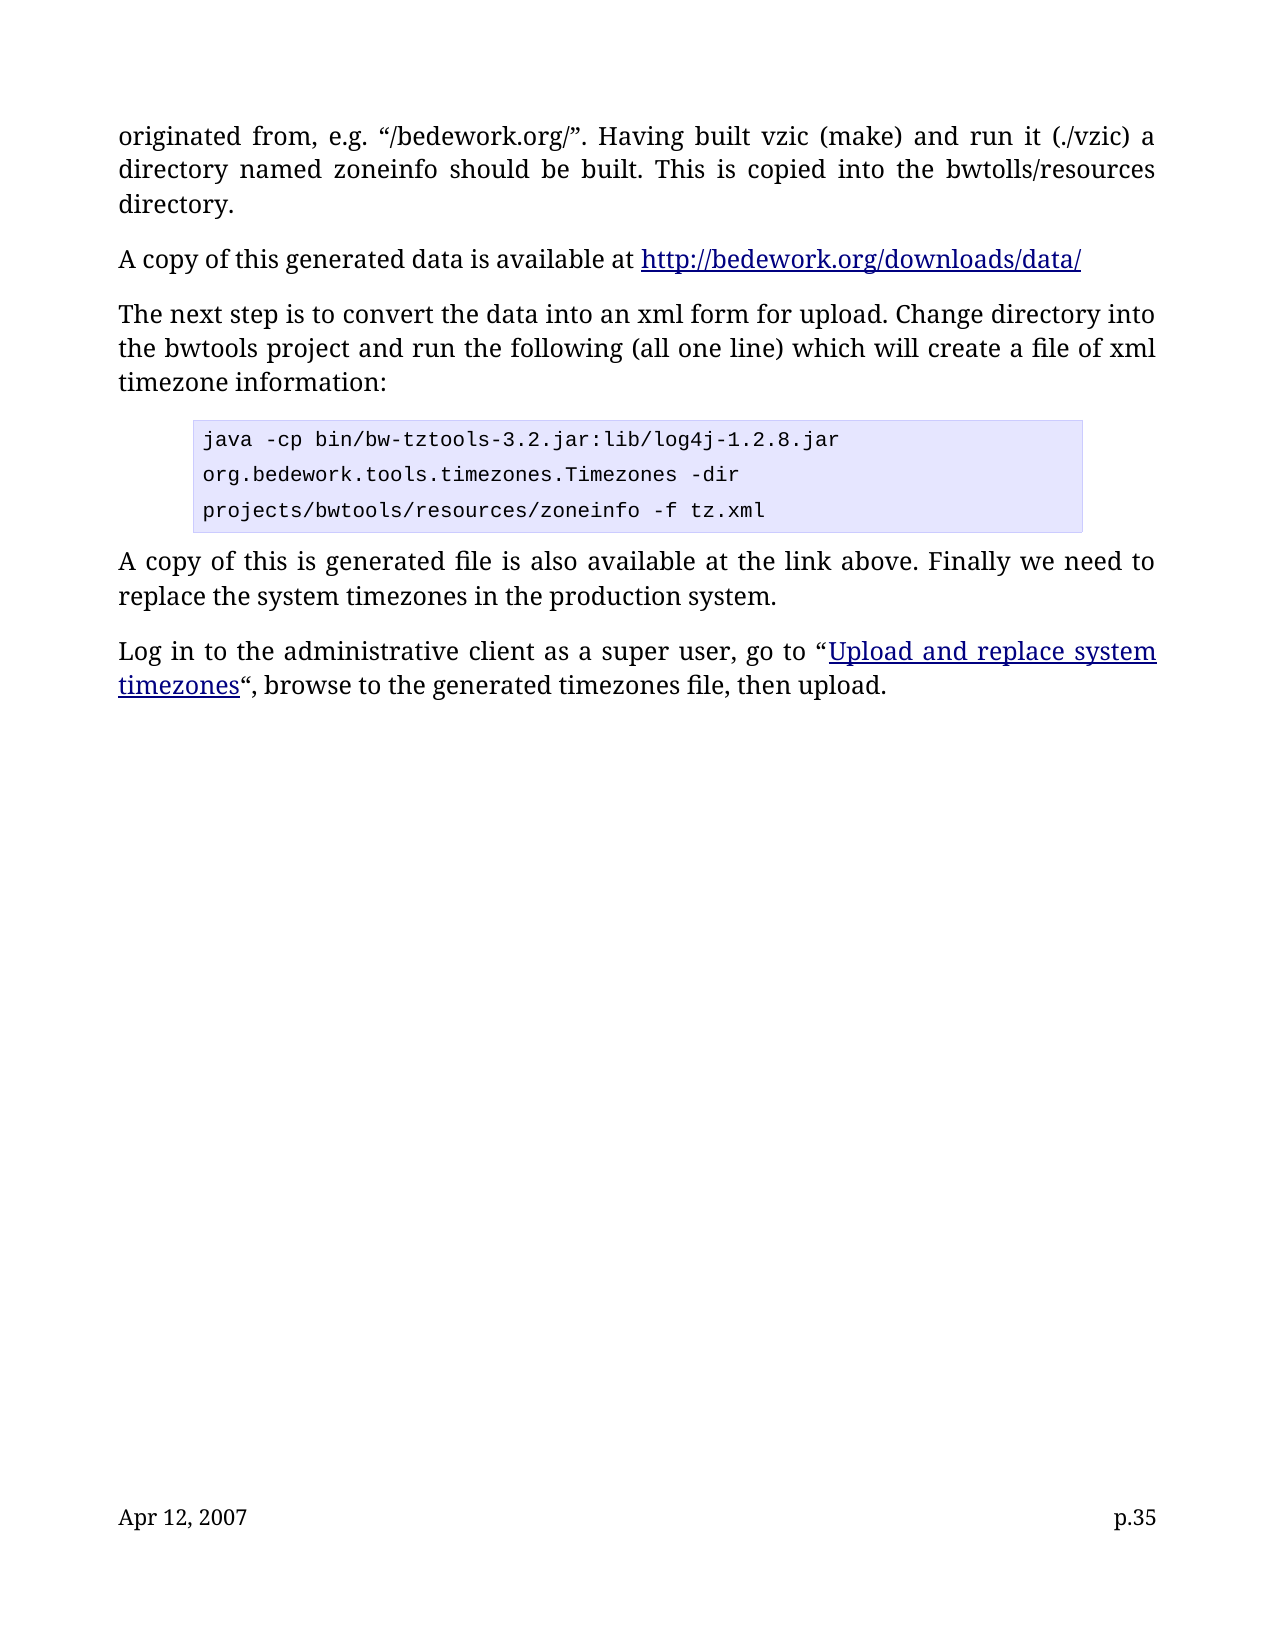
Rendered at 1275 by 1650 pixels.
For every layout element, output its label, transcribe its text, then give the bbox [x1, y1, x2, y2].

text originated from, e.g. “/bedework.org/”. Having built vzic (make) and run it (./vzic) a directory named zoneinfo should be built. This is copied into the bwtolls/resources directory. [118, 118, 1157, 220]
text A copy of this is generated file is also available at the link above. Finally we need to replace the system timezones in the production system. [118, 544, 1157, 612]
text java -cp bin/bw-tztools-3.2.jar:lib/log4j-1.2.8.jar org.bedework.tools.timezones.Timezones -dir projects/bwtools/resources/zoneinfo -f tz.xml [194, 421, 1082, 532]
text A copy of this generated data is available at http://bedework.org/downloads/data/ [118, 241, 1157, 275]
text Log in to the administrative client as a super user, go to “Upload and replace system timezones“, browse to the generated timezones file, then upload. [118, 633, 1157, 701]
text The next step is to convert the data into an xml form for upload. Change directory into the bwtools project and run the following (all one line) which will create a file of xml timezone information: [118, 296, 1157, 399]
